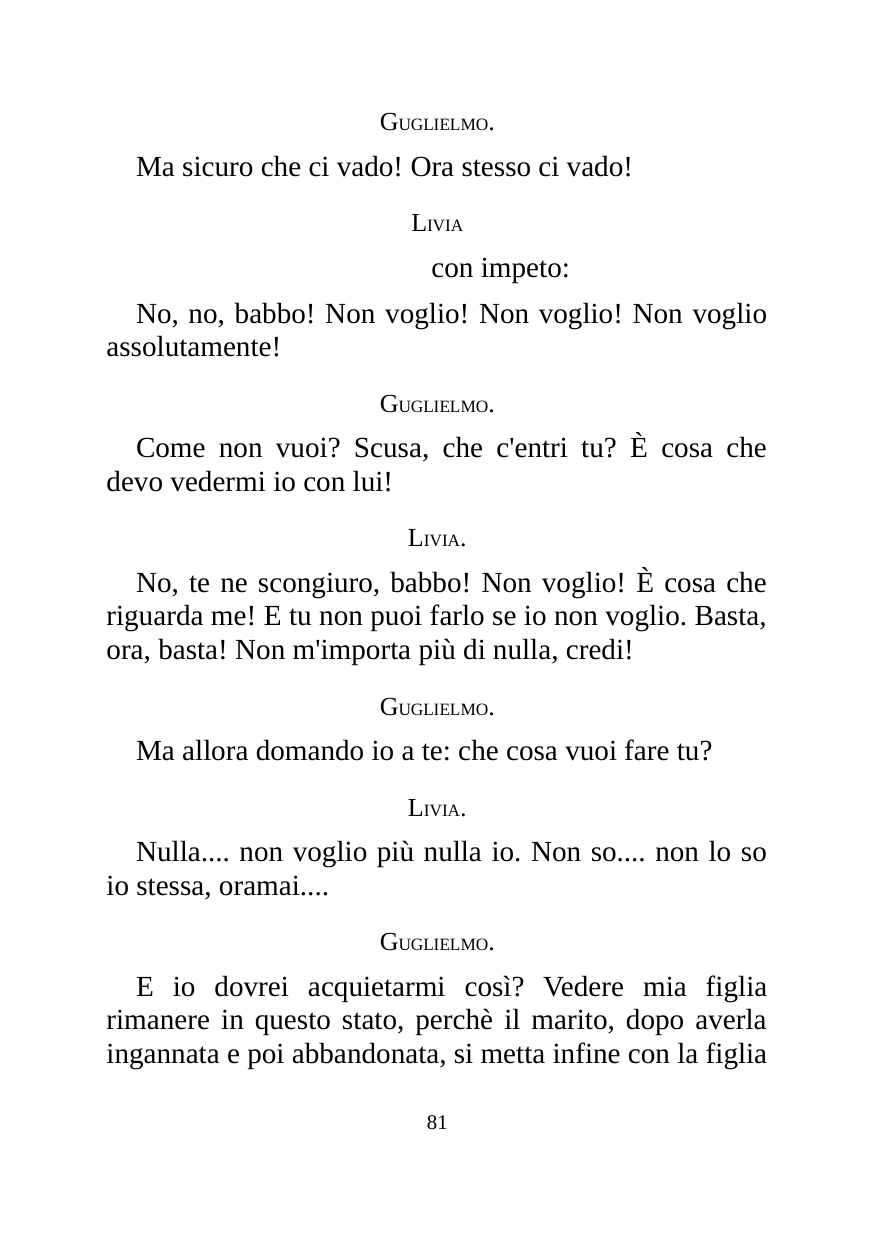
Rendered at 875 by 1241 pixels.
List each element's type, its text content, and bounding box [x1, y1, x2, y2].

text Come non vuoi? Scusa, che c'entri tu? È cosa che devo vedermi io con lui! [106, 430, 768, 497]
text Guglielmo. [106, 691, 768, 721]
text Livia [106, 207, 768, 237]
text No, te ne scongiuro, babbo! Non voglio! È cosa che riguarda me! E tu non puoi farlo se io non voglio. Basta, ora, basta! Non m'importa più di nulla, credi! [106, 565, 768, 666]
text Nulla.... non voglio più nulla io. Non so.... non lo so io stessa, oramai.... [106, 834, 768, 901]
text Ma sicuro che ci vado! Ora stesso ci vado! [106, 149, 768, 182]
text Ma allora domando io a te: che cosa vuoi fare tu? [106, 733, 768, 767]
text Livia. [106, 792, 768, 822]
text Guglielmo. [106, 106, 768, 136]
text Guglielmo. [106, 926, 768, 956]
text Livia. [106, 522, 768, 552]
text E io dovrei acquietarmi così? Vedere mia figlia rimanere in questo stato, perchè il marito, dopo averla ingannata e poi abbandonata, si metta infine con la figlia [106, 969, 768, 1069]
text Guglielmo. [106, 388, 768, 418]
text con impeto: [402, 250, 768, 283]
text No, no, babbo! Non voglio! Non voglio! Non voglio assolutamente! [106, 296, 768, 363]
